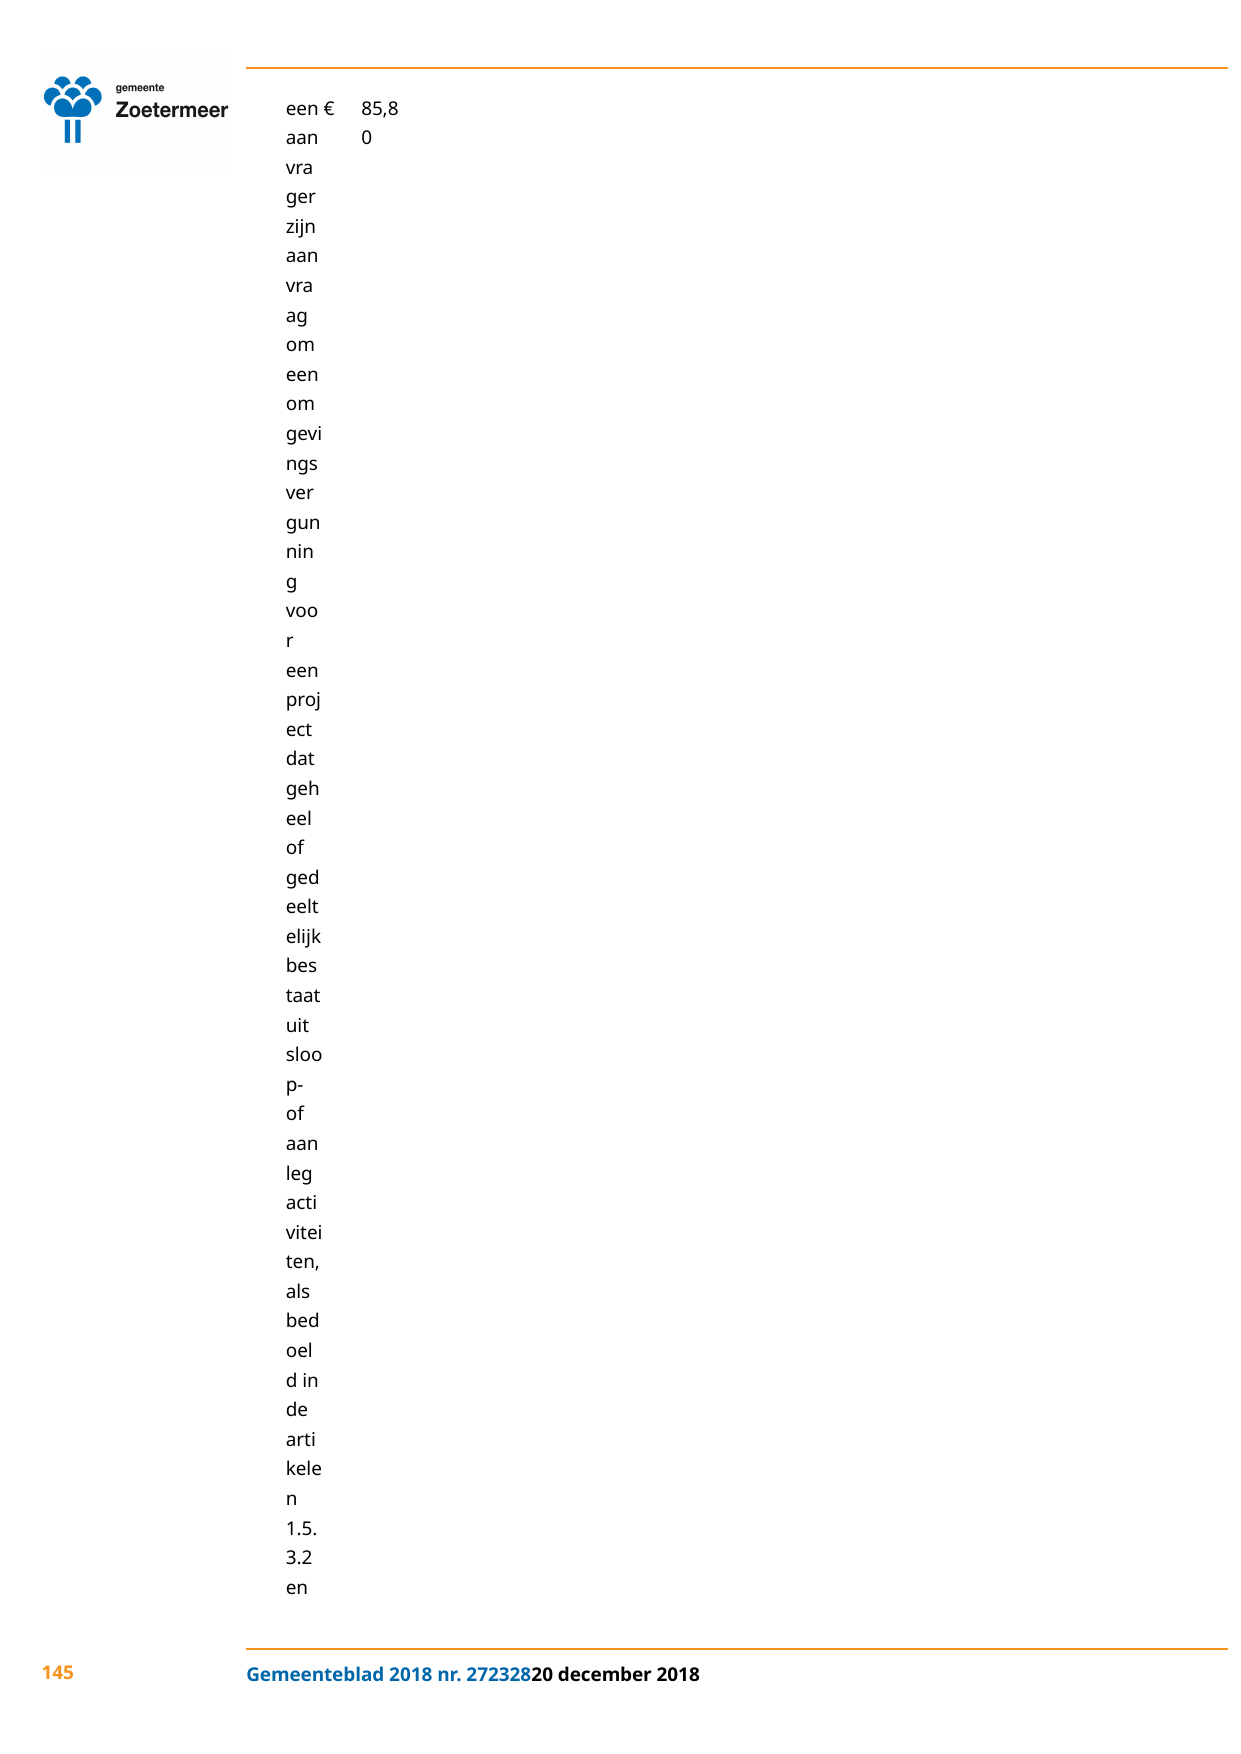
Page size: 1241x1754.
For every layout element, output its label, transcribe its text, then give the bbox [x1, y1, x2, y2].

table_cell een aanvrager zijn aanvraag om een omgevingsvergunning voor een project dat geheel of gedeeltelijk bestaat uit sloop- of aanlegactiviteiten, als bedoeld in de artikelen 1.5.3.2 en [286, 95, 323, 1600]
table_cell 85,80 [361, 95, 398, 1600]
picture [41, 47, 231, 172]
table_cell [248, 95, 286, 1600]
table_cell € [323, 95, 361, 1600]
